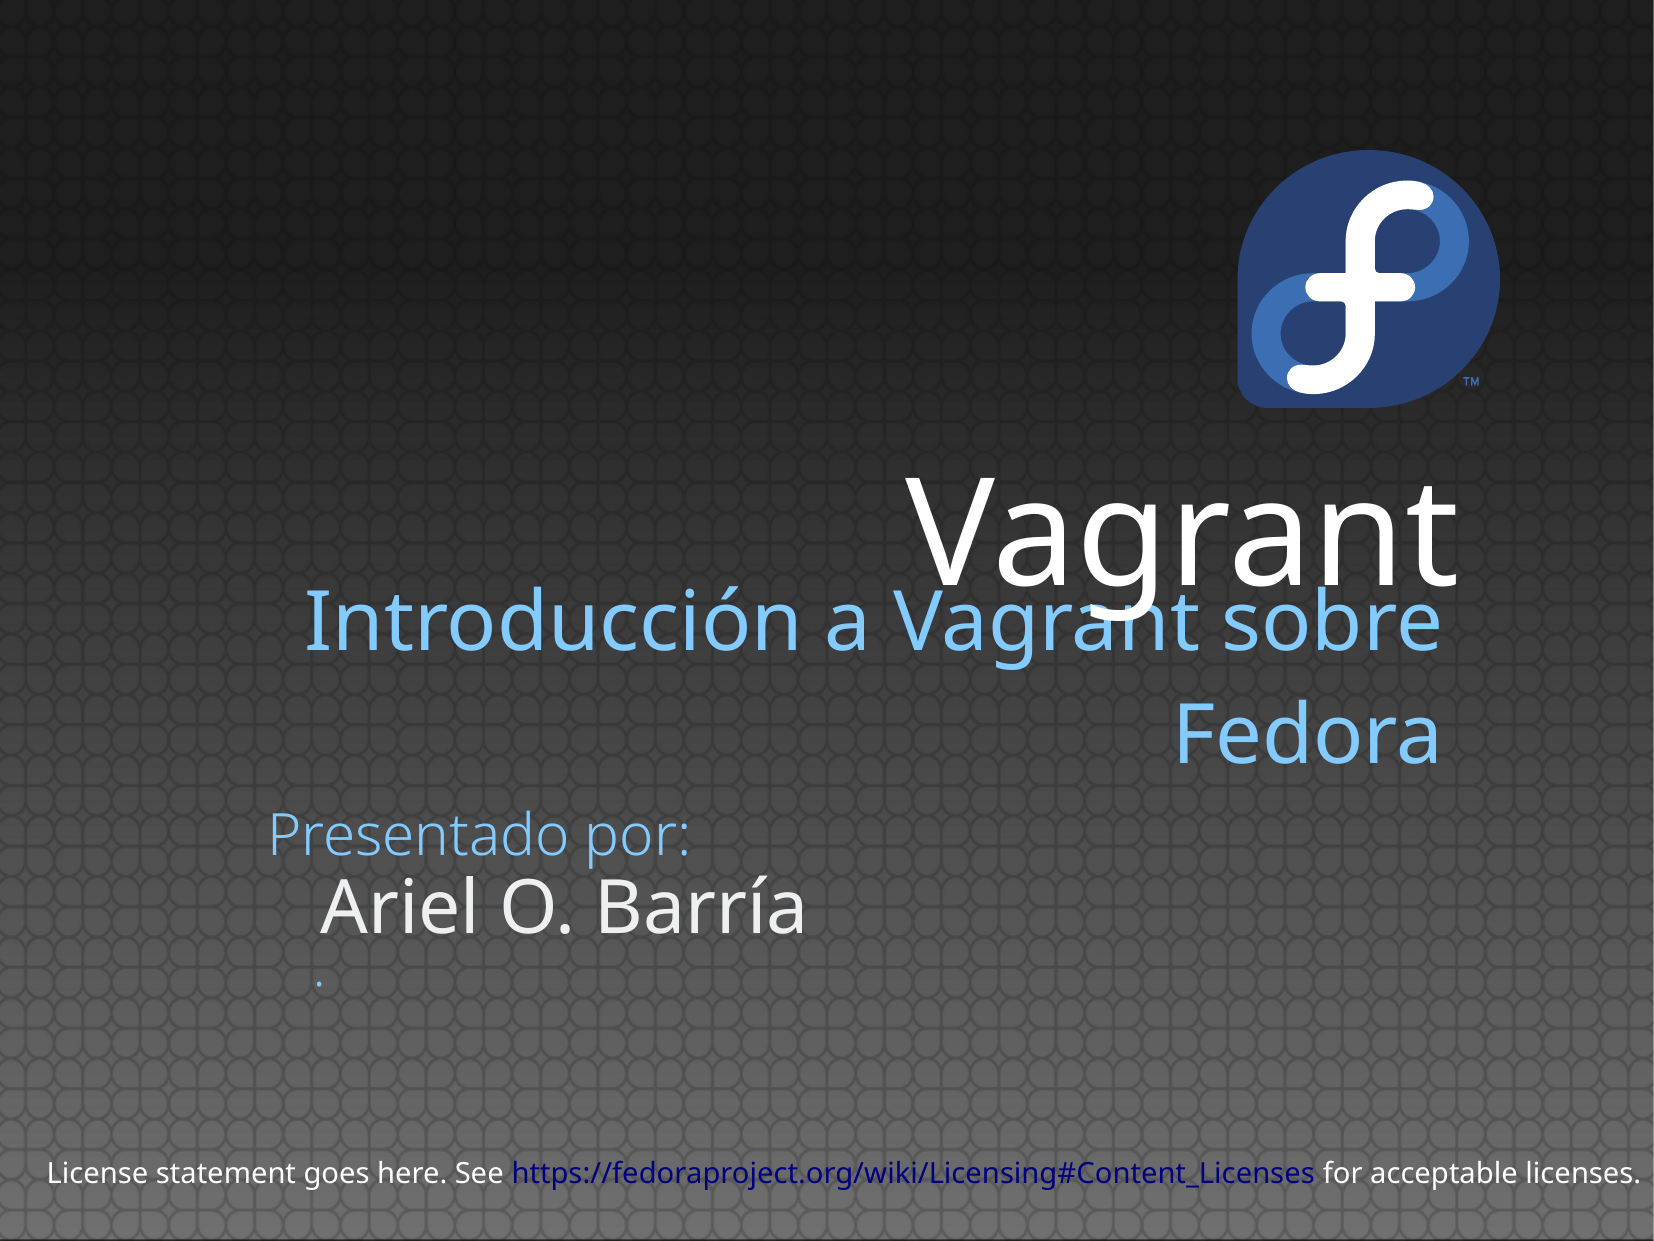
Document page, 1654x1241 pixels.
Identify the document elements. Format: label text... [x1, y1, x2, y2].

text_box Ariel O. Barría [305, 846, 1057, 946]
text_box Vagrant [37, 417, 1475, 601]
text_box License statement goes here. See https://fedoraproject.org/wiki/Licensing#Content_Licenses for acceptable licenses. [64, 1144, 1624, 1229]
picture [0, 0, 1654, 1241]
text_box Presentado por: [252, 785, 735, 866]
text_box . [298, 925, 782, 997]
subtitle Introducción a Vagrant sobre Fedora [97, 601, 1444, 760]
